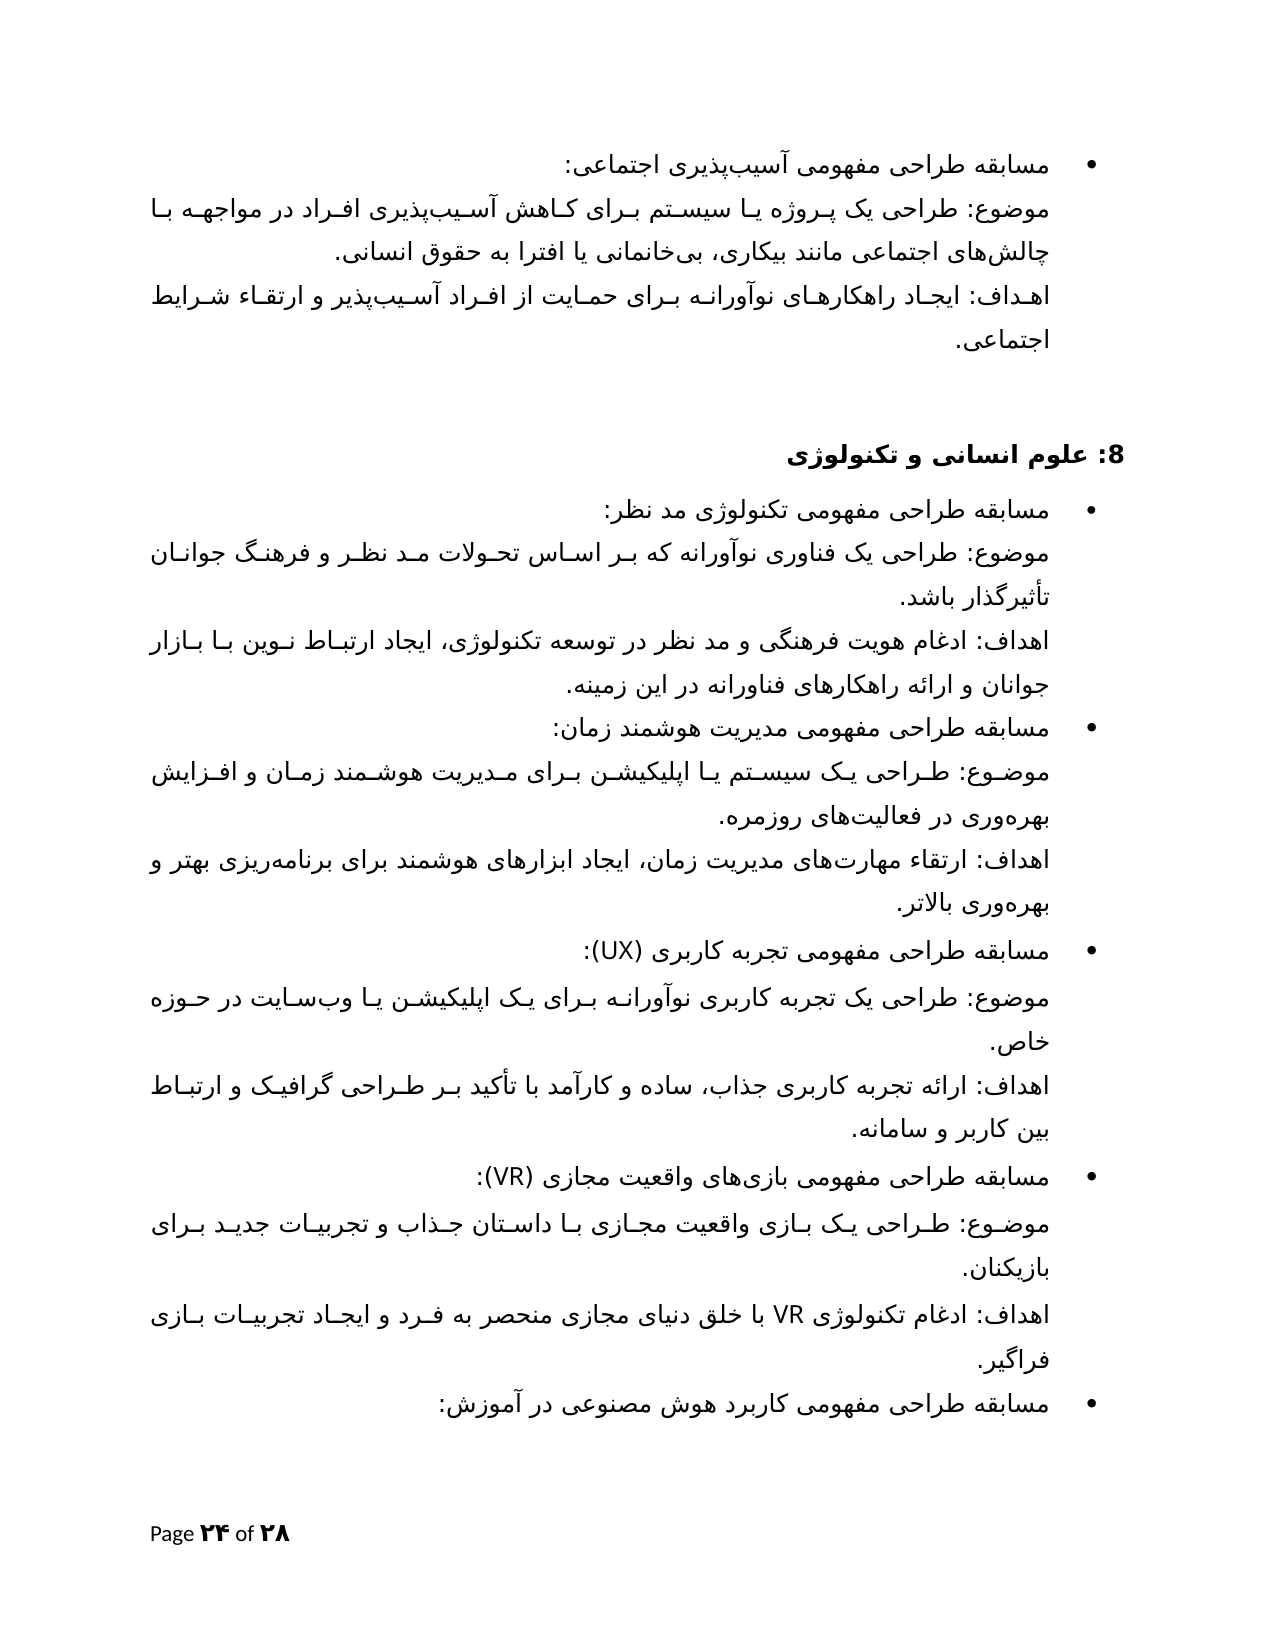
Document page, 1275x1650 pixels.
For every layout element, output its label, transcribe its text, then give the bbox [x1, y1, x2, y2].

list اهداف: ارائه تجربه کاربری جذاب، ساده و کارآمد با تأکید بر طراحی گرافیک و ارتباط بین کاربر و سامانه. [150, 1071, 1050, 1144]
list مسابقه طراحی مفهومی بازی‌های واقعیت مجازی (VR): [150, 1158, 1087, 1192]
list موضوع: طراحی یک سیستم یا اپلیکیشن برای مدیریت هوشمند زمان و افزایش بهره‌وری در فعالیت‌های روزمره. [150, 757, 1050, 830]
list اهداف: ادغام هویت فرهنگی و مد نظر در توسعه تکنولوژی، ایجاد ارتباط نوین با بازار جوانان و ارائه راهکارهای فناورانه در این زمینه. [150, 626, 1050, 699]
list اهداف: ادغام تکنولوژی VR با خلق دنیای مجازی منحصر به فرد و ایجاد تجربیات بازی فراگیر. [150, 1297, 1050, 1375]
list اهداف: ایجاد راهکارهای نوآورانه برای حمایت از افراد آسیب‌پذیر و ارتقاء شرایط اجتماعی. [150, 281, 1050, 354]
text 8: علوم انسانی و تکنولوژی [150, 441, 1125, 470]
list موضوع: طراحی یک بازی واقعیت مجازی با داستان جذاب و تجربیات جدید برای بازیکنان. [150, 1209, 1050, 1282]
list موضوع: طراحی یک پروژه یا سیستم برای کاهش آسیب‌پذیری افراد در مواجهه با چالش‌های اجتماعی مانند بیکاری، بی‌خانمانی یا افترا به حقوق انسانی. [150, 194, 1050, 267]
list مسابقه طراحی مفهومی آسیب‌پذیری اجتماعی: [150, 150, 1087, 179]
list مسابقه طراحی مفهومی تکنولوژی مد نظر: [150, 495, 1087, 524]
list موضوع: طراحی یک تجربه کاربری نوآورانه برای یک اپلیکیشن یا وب‌سایت در حوزه خاص. [150, 983, 1050, 1056]
list اهداف: ارتقاء مهارت‌های مدیریت زمان، ایجاد ابزارهای هوشمند برای برنامه‌ریزی بهتر و بهره‌وری بالاتر. [150, 845, 1050, 918]
list موضوع: طراحی یک فناوری نوآورانه که بر اساس تحولات مد نظر و فرهنگ جوانان تأثیرگذار باشد. [150, 538, 1050, 611]
list مسابقه طراحی مفهومی تجربه کاربری (UX): [150, 932, 1087, 966]
list مسابقه طراحی مفهومی مدیریت هوشمند زمان: [150, 713, 1087, 743]
list مسابقه طراحی مفهومی کاربرد هوش مصنوعی در آموزش: [150, 1389, 1087, 1418]
